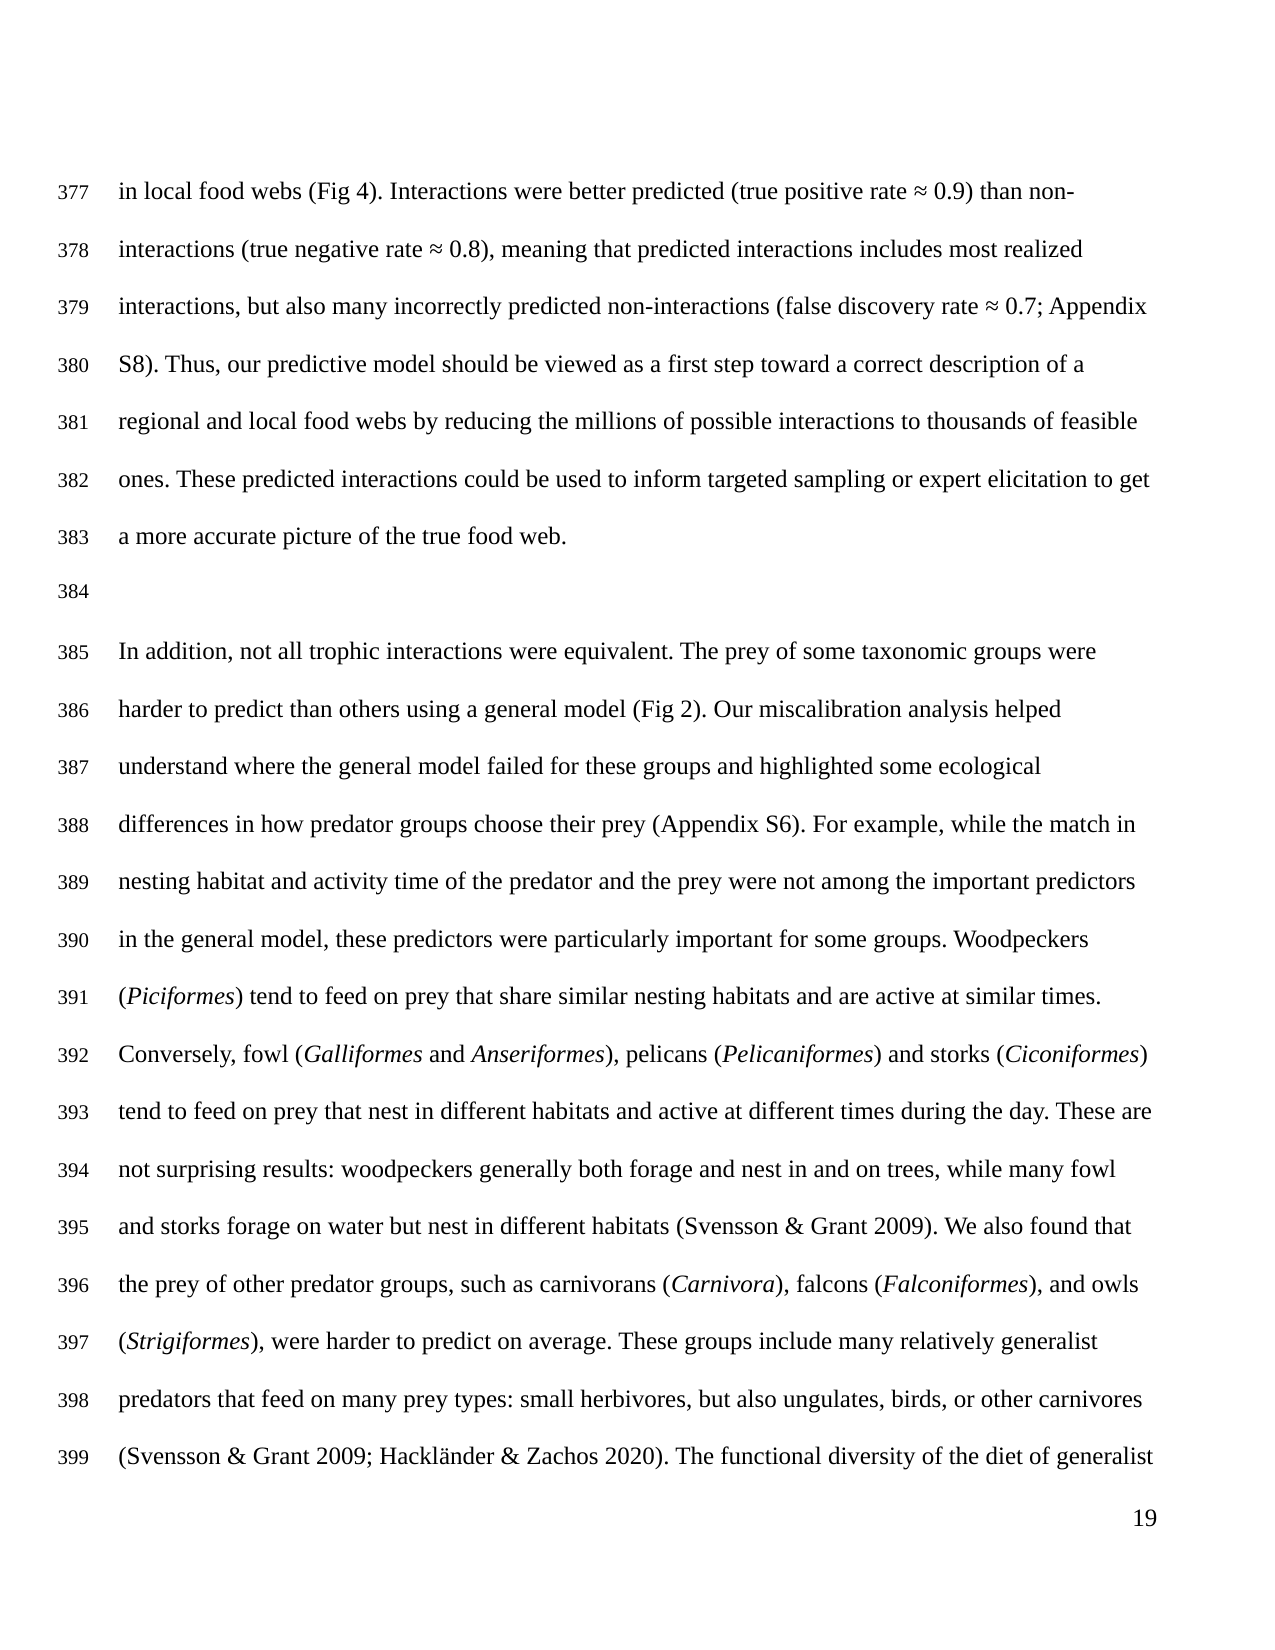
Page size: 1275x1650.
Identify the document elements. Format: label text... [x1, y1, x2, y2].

text In addition, not all trophic interactions were equivalent. The prey of some taxonomic groups were harder to predict than others using a general model (Fig 2). Our miscalibration analysis helped understand where the general model failed for these groups and highlighted some ecological differences in how predator groups choose their prey (Appendix S6). For example, while the match in nesting habitat and activity time of the predator and the prey were not among the important predictors in the general model, these predictors were particularly important for some groups. Woodpeckers (Piciformes) tend to feed on prey that share similar nesting habitats and are active at similar times. Conversely, fowl (Galliformes and Anseriformes), pelicans (Pelicaniformes) and storks (Ciconiformes) tend to feed on prey that nest in different habitats and active at different times during the day. These are not surprising results: woodpeckers generally both forage and nest in and on trees, while many fowl and storks forage on water but nest in different habitats (Svensson & Grant 2009). We also found that the prey of other predator groups, such as carnivorans (Carnivora), falcons (Falconiformes), and owls (Strigiformes), were harder to predict on average. These groups include many relatively generalist predators that feed on many prey types: small herbivores, but also ungulates, birds, or other carnivores (Svensson & Grant 2009; Hackländer & Zachos 2020). The functional diversity of the diet of generalist [118, 636, 1157, 1470]
text in local food webs (Fig 4). Interactions were better predicted (true positive rate ≈ 0.9) than non-interactions (true negative rate ≈ 0.8), meaning that predicted interactions includes most realized interactions, but also many incorrectly predicted non-interactions (false discovery rate ≈ 0.7; Appendix S8). Thus, our predictive model should be viewed as a first step toward a correct description of a regional and local food webs by reducing the millions of possible interactions to thousands of feasible ones. These predicted interactions could be used to inform targeted sampling or expert elicitation to get a more accurate picture of the true food web. [118, 176, 1157, 550]
